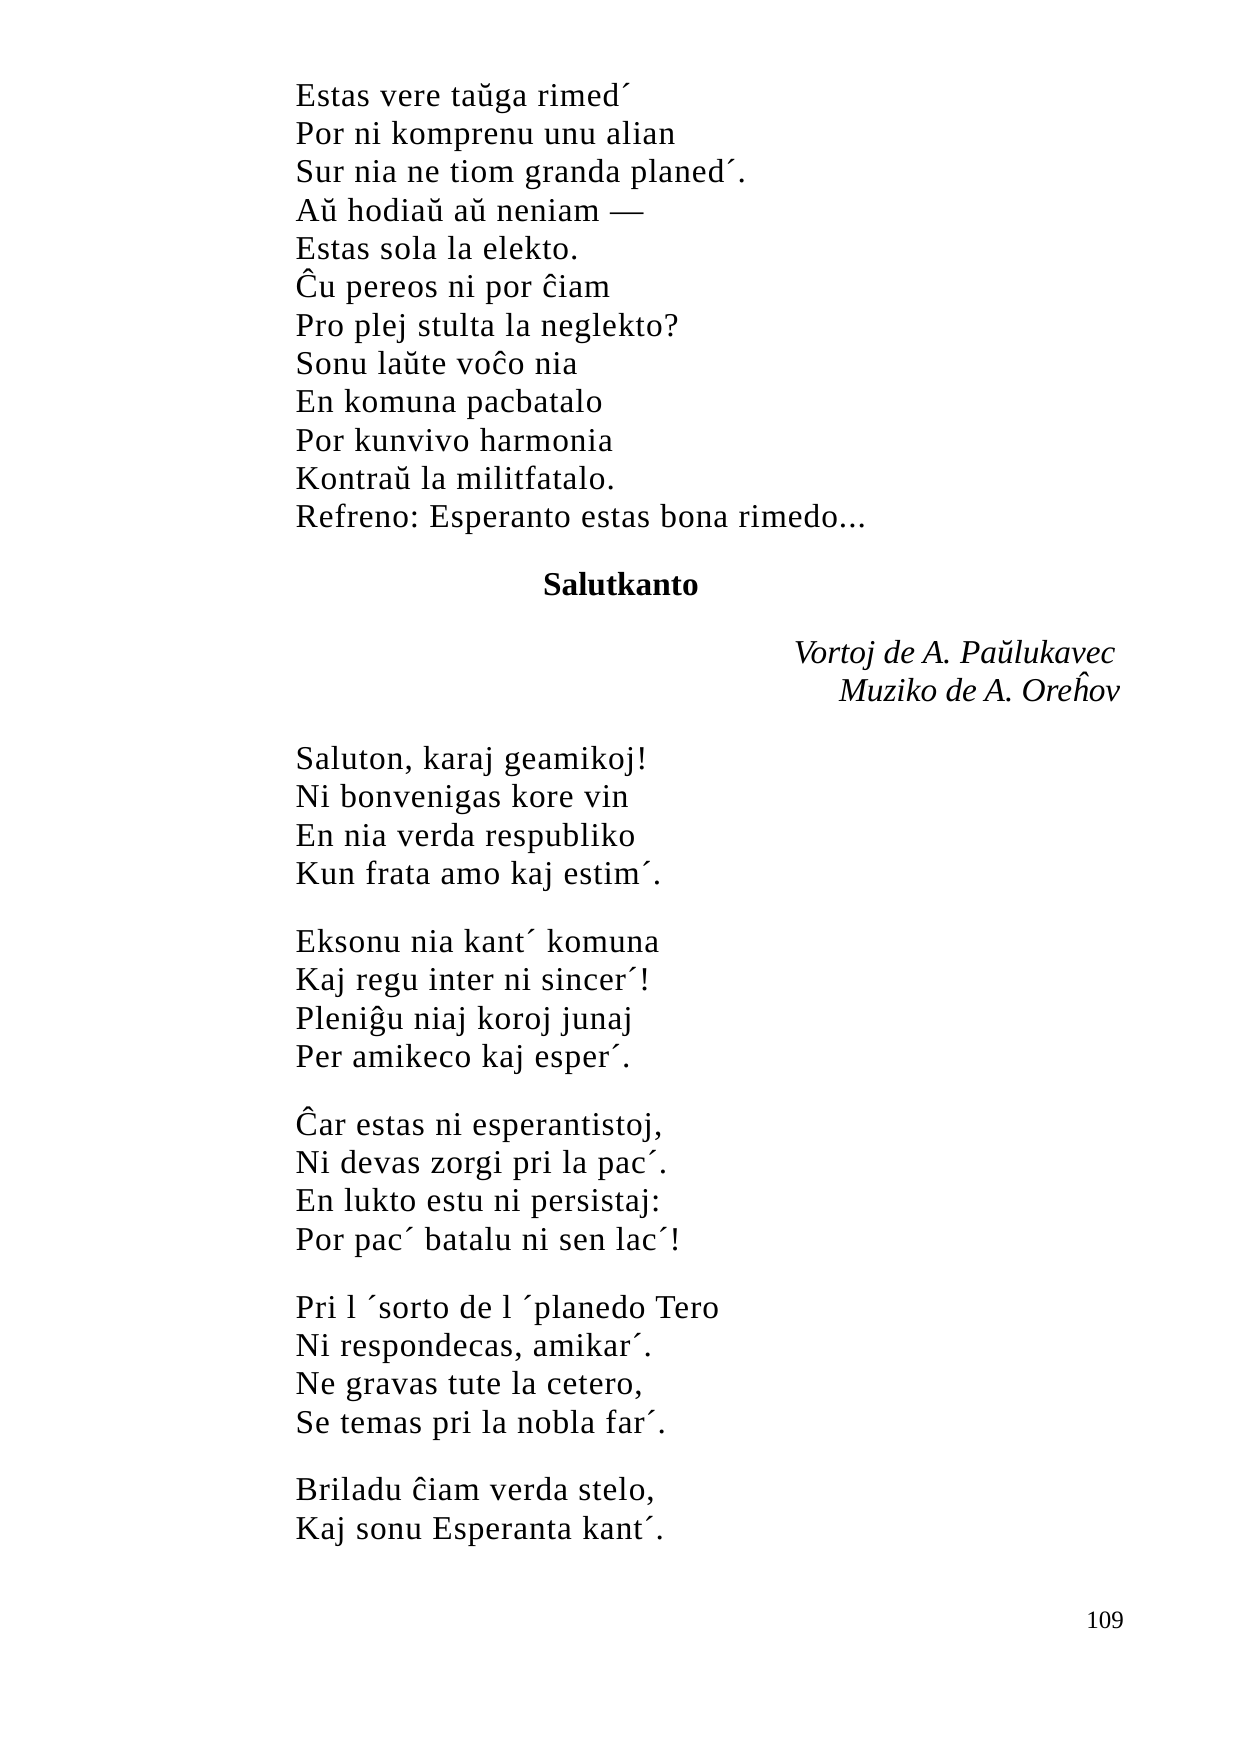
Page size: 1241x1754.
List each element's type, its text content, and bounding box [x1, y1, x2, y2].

text Kontraŭ la militfatalo. [118, 458, 1123, 497]
text Eksonu nia kant´ komuna [118, 921, 1123, 959]
text Estas vere taŭga rimed´ [118, 75, 1123, 113]
text Ni respondecas, amikar´. [118, 1325, 1123, 1363]
text Pri l ´sorto de l ´planedo Tero [118, 1287, 1123, 1325]
text Kaj sonu Esperanta kant´. [118, 1508, 1123, 1546]
text Ni devas zorgi pri la pac´. [118, 1142, 1123, 1181]
text En nia verda respubliko [118, 815, 1123, 853]
text Saluton, karaj geamikoj! [118, 738, 1123, 777]
text Aŭ hodiaŭ aŭ neniam — [118, 190, 1123, 228]
text En lukto estu ni persistaj: [118, 1181, 1123, 1219]
text Refreno: Esperanto estas bona rimedo... [118, 497, 1123, 535]
text Vortoj de A. Paŭlukavec [118, 632, 1123, 671]
text Sur nia ne tiom granda planed´. [118, 152, 1123, 190]
text Estas sola la elekto. [118, 228, 1123, 267]
text Por pac´ batalu ni sen lac´! [118, 1219, 1123, 1257]
text Salutkanto [118, 564, 1123, 603]
text Muziko de A. Oreĥov [118, 671, 1123, 709]
text Ĉar estas ni esperantistoj, [118, 1104, 1123, 1142]
text Por kunvivo harmonia [118, 420, 1123, 458]
text Kaj regu inter ni sincer´! [118, 959, 1123, 998]
text Ĉu pereos ni por ĉiam [118, 267, 1123, 305]
text Briladu ĉiam verda stelo, [118, 1470, 1123, 1508]
text En komuna pacbatalo [118, 382, 1123, 420]
text Sonu laŭte voĉo nia [118, 343, 1123, 382]
text Ne gravas tute la cetero, [118, 1363, 1123, 1402]
text Per amikeco kaj esper´. [118, 1036, 1123, 1074]
text Ni bonvenigas kore vin [118, 777, 1123, 815]
text Kun frata amo kaj estim´. [118, 853, 1123, 892]
text Pro plej stulta la neglekto? [118, 305, 1123, 343]
text Se temas pri la nobla far´. [118, 1402, 1123, 1440]
text Pleniĝu niaj koroj junaj [118, 998, 1123, 1036]
text Por ni komprenu unu alian [118, 113, 1123, 152]
